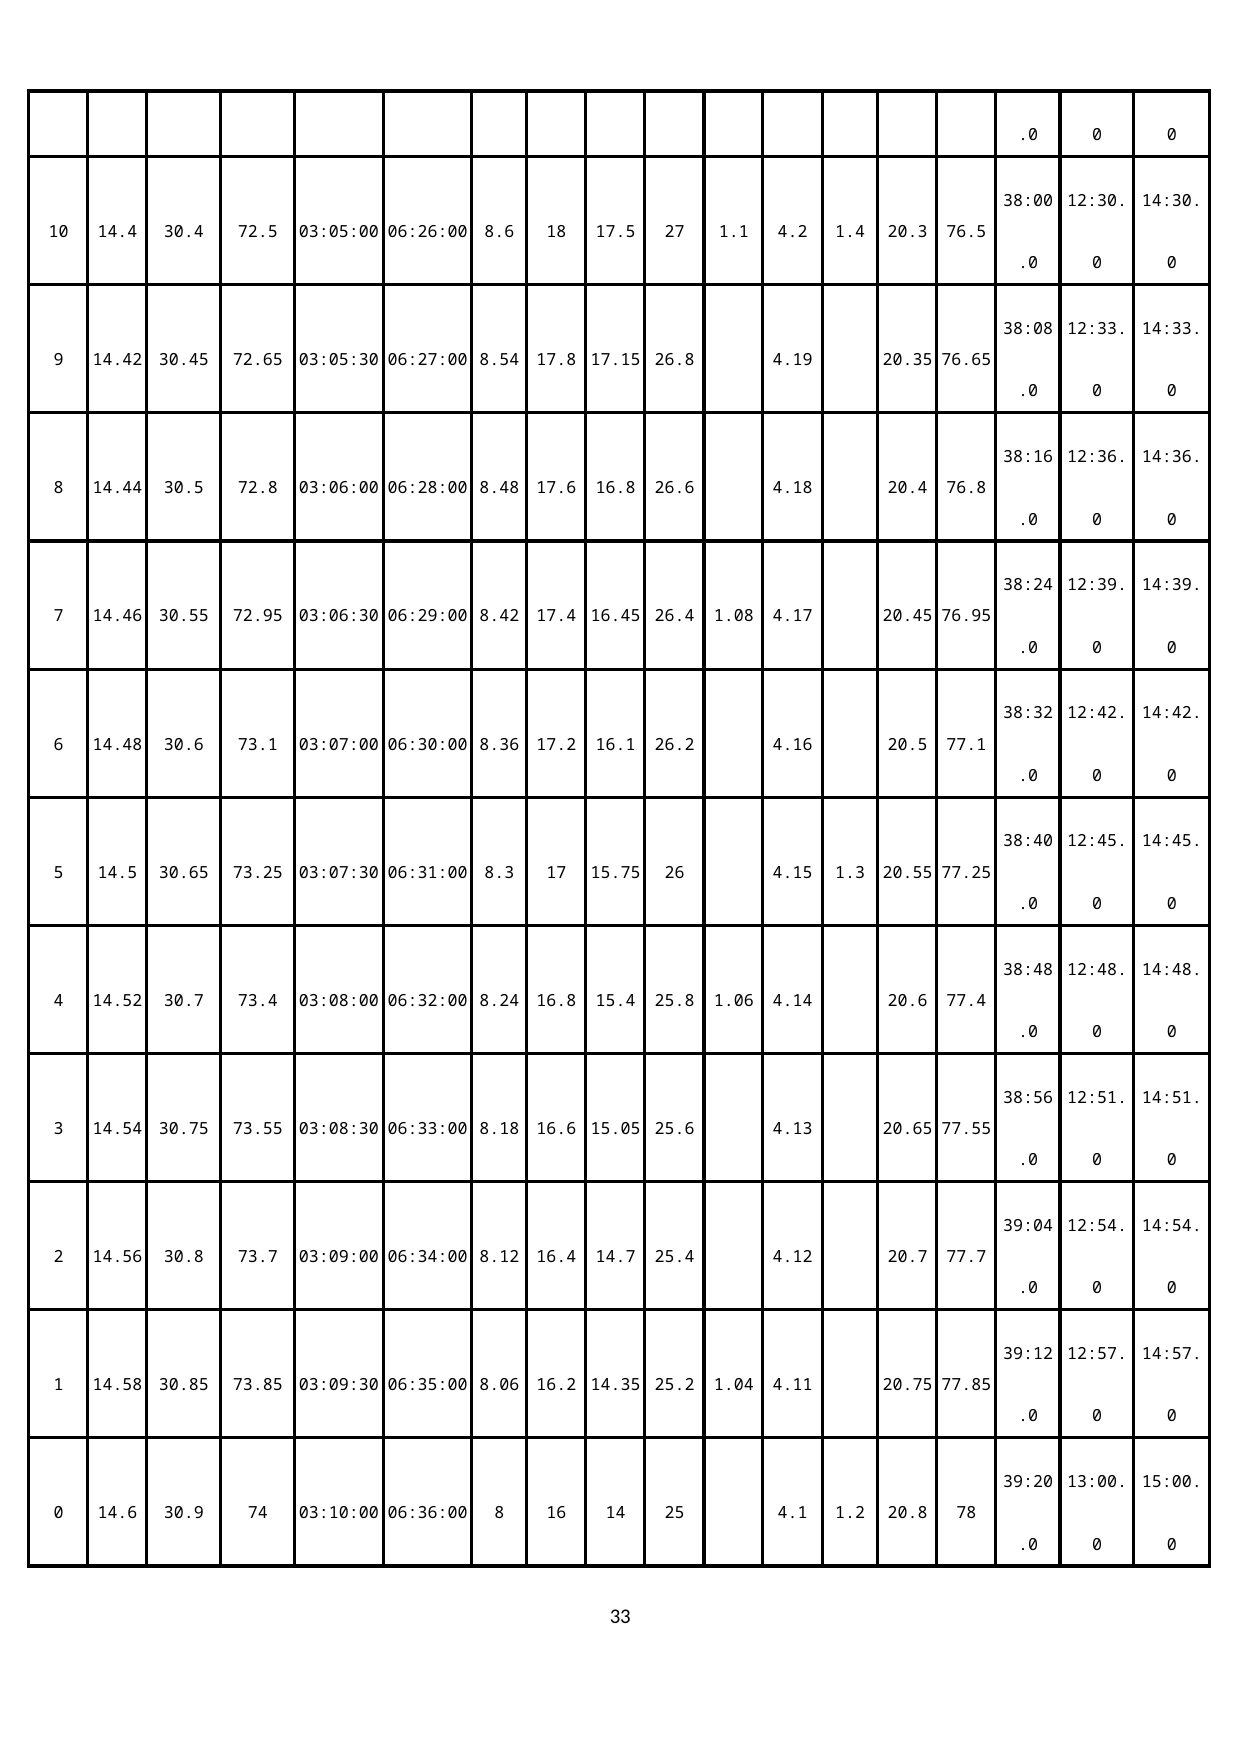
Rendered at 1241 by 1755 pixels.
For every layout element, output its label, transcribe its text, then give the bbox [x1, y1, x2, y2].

table_cell 03:07:30 [296, 799, 382, 924]
table_cell 25.4 [646, 1183, 702, 1308]
table_cell 30.75 [148, 1055, 219, 1180]
table_cell 77.55 [938, 1055, 994, 1180]
table_cell [824, 93, 876, 155]
table_cell 03:09:00 [296, 1183, 382, 1308]
table_cell [706, 93, 761, 155]
table_cell 06:35:00 [385, 1311, 470, 1436]
table_cell 12:39.0 [1062, 543, 1132, 667]
table_cell 03:05:00 [296, 158, 382, 283]
table_cell 6 [30, 671, 86, 796]
table_cell 30.55 [148, 543, 219, 667]
table_cell [587, 93, 643, 155]
table_cell 14.6 [89, 1439, 145, 1564]
table_cell 10 [30, 158, 86, 283]
table_cell 17.6 [528, 414, 584, 539]
table_cell 1.1 [706, 158, 761, 283]
table_cell 06:36:00 [385, 1439, 470, 1564]
table_cell 39:04.0 [997, 1183, 1058, 1308]
table_cell 38:24.0 [997, 543, 1058, 667]
table_cell 30.45 [148, 286, 219, 411]
table_cell 14.54 [89, 1055, 145, 1180]
table_cell 4.14 [764, 927, 821, 1052]
table_cell 17.5 [587, 158, 643, 283]
table_cell 12:45.0 [1062, 799, 1132, 924]
table_cell 8.24 [473, 927, 525, 1052]
table_cell 06:30:00 [385, 671, 470, 796]
table_cell 1.3 [824, 799, 876, 924]
table_cell 77.4 [938, 927, 994, 1052]
table_cell 26.6 [646, 414, 702, 539]
table_cell 8.18 [473, 1055, 525, 1180]
table_cell 14.7 [587, 1183, 643, 1308]
table_cell 73.25 [222, 799, 293, 924]
table_cell 20.35 [879, 286, 935, 411]
table_cell [385, 93, 470, 155]
table_cell 73.7 [222, 1183, 293, 1308]
table_cell 12:51.0 [1062, 1055, 1132, 1180]
table_cell 76.95 [938, 543, 994, 667]
table_cell 03:05:30 [296, 286, 382, 411]
table_cell [706, 1055, 761, 1180]
table_cell 2 [30, 1183, 86, 1308]
table_cell 77.25 [938, 799, 994, 924]
table_cell 14:30.0 [1135, 158, 1208, 283]
table_cell 8.06 [473, 1311, 525, 1436]
table_cell 38:32.0 [997, 671, 1058, 796]
table_cell 25.8 [646, 927, 702, 1052]
table_cell 4.16 [764, 671, 821, 796]
table_cell [824, 286, 876, 411]
table_cell 14.46 [89, 543, 145, 667]
table_cell 73.55 [222, 1055, 293, 1180]
table_cell 06:27:00 [385, 286, 470, 411]
table_cell 03:08:30 [296, 1055, 382, 1180]
table_cell 14.58 [89, 1311, 145, 1436]
table_cell 12:54.0 [1062, 1183, 1132, 1308]
table_cell 8 [473, 1439, 525, 1564]
table_cell 03:08:00 [296, 927, 382, 1052]
table_cell 4.17 [764, 543, 821, 667]
table_cell 15.05 [587, 1055, 643, 1180]
table_cell [824, 927, 876, 1052]
table_cell 38:00.0 [997, 158, 1058, 283]
table_cell 9 [30, 286, 86, 411]
table_cell 12:48.0 [1062, 927, 1132, 1052]
table_cell 14.5 [89, 799, 145, 924]
table_cell 14:36.0 [1135, 414, 1208, 539]
table_cell [148, 93, 219, 155]
table_cell 8.3 [473, 799, 525, 924]
table_cell [706, 286, 761, 411]
table_cell 26.8 [646, 286, 702, 411]
table_cell 4.15 [764, 799, 821, 924]
table_cell 1.06 [706, 927, 761, 1052]
table_cell 76.5 [938, 158, 994, 283]
table_cell 03:09:30 [296, 1311, 382, 1436]
table_cell 38:08.0 [997, 286, 1058, 411]
table_cell 03:10:00 [296, 1439, 382, 1564]
table_cell 25.2 [646, 1311, 702, 1436]
table_cell 4 [30, 927, 86, 1052]
table_cell 8.36 [473, 671, 525, 796]
table_cell 26.2 [646, 671, 702, 796]
table_cell 20.5 [879, 671, 935, 796]
table_cell [706, 799, 761, 924]
table_cell 26.4 [646, 543, 702, 667]
table_cell 30.85 [148, 1311, 219, 1436]
table_cell [824, 543, 876, 667]
table_cell 17.2 [528, 671, 584, 796]
table_cell 18 [528, 158, 584, 283]
table_cell 27 [646, 158, 702, 283]
table_cell 20.3 [879, 158, 935, 283]
table_cell .0 [997, 93, 1058, 155]
table_cell 14:42.0 [1135, 671, 1208, 796]
table_cell 14:57.0 [1135, 1311, 1208, 1436]
table_cell 06:26:00 [385, 158, 470, 283]
table_cell 16 [528, 1439, 584, 1564]
table_cell 15:00.0 [1135, 1439, 1208, 1564]
table_cell [879, 93, 935, 155]
table_cell 8.54 [473, 286, 525, 411]
table_cell 12:30.0 [1062, 158, 1132, 283]
table_cell 39:20.0 [997, 1439, 1058, 1564]
table_cell 76.65 [938, 286, 994, 411]
table_cell 30.9 [148, 1439, 219, 1564]
table_cell 4.19 [764, 286, 821, 411]
table_cell 38:56.0 [997, 1055, 1058, 1180]
table_cell 03:06:00 [296, 414, 382, 539]
table_cell 30.8 [148, 1183, 219, 1308]
table_cell 1.4 [824, 158, 876, 283]
table_cell 38:16.0 [997, 414, 1058, 539]
table_cell 20.6 [879, 927, 935, 1052]
table_cell 76.8 [938, 414, 994, 539]
table_cell 39:12.0 [997, 1311, 1058, 1436]
table_cell 73.85 [222, 1311, 293, 1436]
table_cell [824, 1055, 876, 1180]
table_cell 20.4 [879, 414, 935, 539]
table_cell [296, 93, 382, 155]
table_cell [89, 93, 145, 155]
table_cell 4.2 [764, 158, 821, 283]
table_cell 4.18 [764, 414, 821, 539]
table_cell 73.1 [222, 671, 293, 796]
table_cell 74 [222, 1439, 293, 1564]
table_cell 8.48 [473, 414, 525, 539]
table_cell 06:34:00 [385, 1183, 470, 1308]
table_cell 0 [30, 1439, 86, 1564]
table_cell 30.6 [148, 671, 219, 796]
table_cell [473, 93, 525, 155]
table_cell [824, 1183, 876, 1308]
table_cell 14.42 [89, 286, 145, 411]
table_cell [646, 93, 702, 155]
table_cell 0 [1062, 93, 1132, 155]
table_cell 20.7 [879, 1183, 935, 1308]
table_cell [824, 1311, 876, 1436]
table_cell 14.56 [89, 1183, 145, 1308]
table_cell 12:36.0 [1062, 414, 1132, 539]
table_cell 38:40.0 [997, 799, 1058, 924]
table_cell 16.2 [528, 1311, 584, 1436]
table_cell 06:31:00 [385, 799, 470, 924]
table_cell [938, 93, 994, 155]
table_cell 72.5 [222, 158, 293, 283]
table_cell 17 [528, 799, 584, 924]
table_cell 14.35 [587, 1311, 643, 1436]
table_cell 77.1 [938, 671, 994, 796]
table_cell 16.4 [528, 1183, 584, 1308]
table_cell 5 [30, 799, 86, 924]
table_cell 06:29:00 [385, 543, 470, 667]
table_cell 4.1 [764, 1439, 821, 1564]
table_cell 8.12 [473, 1183, 525, 1308]
table_cell [528, 93, 584, 155]
table_cell [824, 414, 876, 539]
table_cell 14:45.0 [1135, 799, 1208, 924]
table_cell 8.6 [473, 158, 525, 283]
table_cell 14.48 [89, 671, 145, 796]
table_cell 17.4 [528, 543, 584, 667]
table_cell 14:33.0 [1135, 286, 1208, 411]
table_cell 0 [1135, 93, 1208, 155]
table_cell [706, 671, 761, 796]
table_cell 77.7 [938, 1183, 994, 1308]
table_cell 1 [30, 1311, 86, 1436]
table_cell 3 [30, 1055, 86, 1180]
table_cell 7 [30, 543, 86, 667]
table_cell 03:06:30 [296, 543, 382, 667]
table_cell [222, 93, 293, 155]
table_cell 06:28:00 [385, 414, 470, 539]
table_cell [706, 1439, 761, 1564]
table_cell [824, 671, 876, 796]
table_cell 30.5 [148, 414, 219, 539]
table_cell 30.7 [148, 927, 219, 1052]
table_cell 30.65 [148, 799, 219, 924]
table_cell 12:42.0 [1062, 671, 1132, 796]
table_cell 1.04 [706, 1311, 761, 1436]
table_cell 15.75 [587, 799, 643, 924]
table_cell 4.11 [764, 1311, 821, 1436]
table_cell 72.95 [222, 543, 293, 667]
table_cell 20.75 [879, 1311, 935, 1436]
table_cell 06:32:00 [385, 927, 470, 1052]
table_cell 8 [30, 414, 86, 539]
table_cell 03:07:00 [296, 671, 382, 796]
table_cell 12:33.0 [1062, 286, 1132, 411]
table_cell 72.8 [222, 414, 293, 539]
table_cell 20.65 [879, 1055, 935, 1180]
table_cell 14 [587, 1439, 643, 1564]
table_cell [764, 93, 821, 155]
table_cell 14:39.0 [1135, 543, 1208, 667]
table_cell 14:51.0 [1135, 1055, 1208, 1180]
table_cell 20.55 [879, 799, 935, 924]
table_cell 1.08 [706, 543, 761, 667]
table_cell 77.85 [938, 1311, 994, 1436]
table_cell 12:57.0 [1062, 1311, 1132, 1436]
table_cell 06:33:00 [385, 1055, 470, 1180]
table_cell 20.45 [879, 543, 935, 667]
table_cell 16.6 [528, 1055, 584, 1180]
table_cell [30, 93, 86, 155]
table_cell 13:00.0 [1062, 1439, 1132, 1564]
table_cell 14.44 [89, 414, 145, 539]
table_cell 4.13 [764, 1055, 821, 1180]
table_cell 15.4 [587, 927, 643, 1052]
table_cell 14.4 [89, 158, 145, 283]
table_cell 25 [646, 1439, 702, 1564]
table_cell 78 [938, 1439, 994, 1564]
table_cell 16.8 [587, 414, 643, 539]
table_cell 20.8 [879, 1439, 935, 1564]
table_cell 30.4 [148, 158, 219, 283]
table_cell 26 [646, 799, 702, 924]
table_cell 25.6 [646, 1055, 702, 1180]
table_cell [706, 1183, 761, 1308]
table_cell 14:54.0 [1135, 1183, 1208, 1308]
table_cell 1.2 [824, 1439, 876, 1564]
table_cell 14:48.0 [1135, 927, 1208, 1052]
table_cell 16.1 [587, 671, 643, 796]
table_cell [706, 414, 761, 539]
table_cell 14.52 [89, 927, 145, 1052]
table_cell 72.65 [222, 286, 293, 411]
table_cell 17.8 [528, 286, 584, 411]
table_cell 16.45 [587, 543, 643, 667]
table_cell 16.8 [528, 927, 584, 1052]
table_cell 8.42 [473, 543, 525, 667]
table_cell 38:48.0 [997, 927, 1058, 1052]
table_cell 73.4 [222, 927, 293, 1052]
table_cell 17.15 [587, 286, 643, 411]
table_cell 4.12 [764, 1183, 821, 1308]
